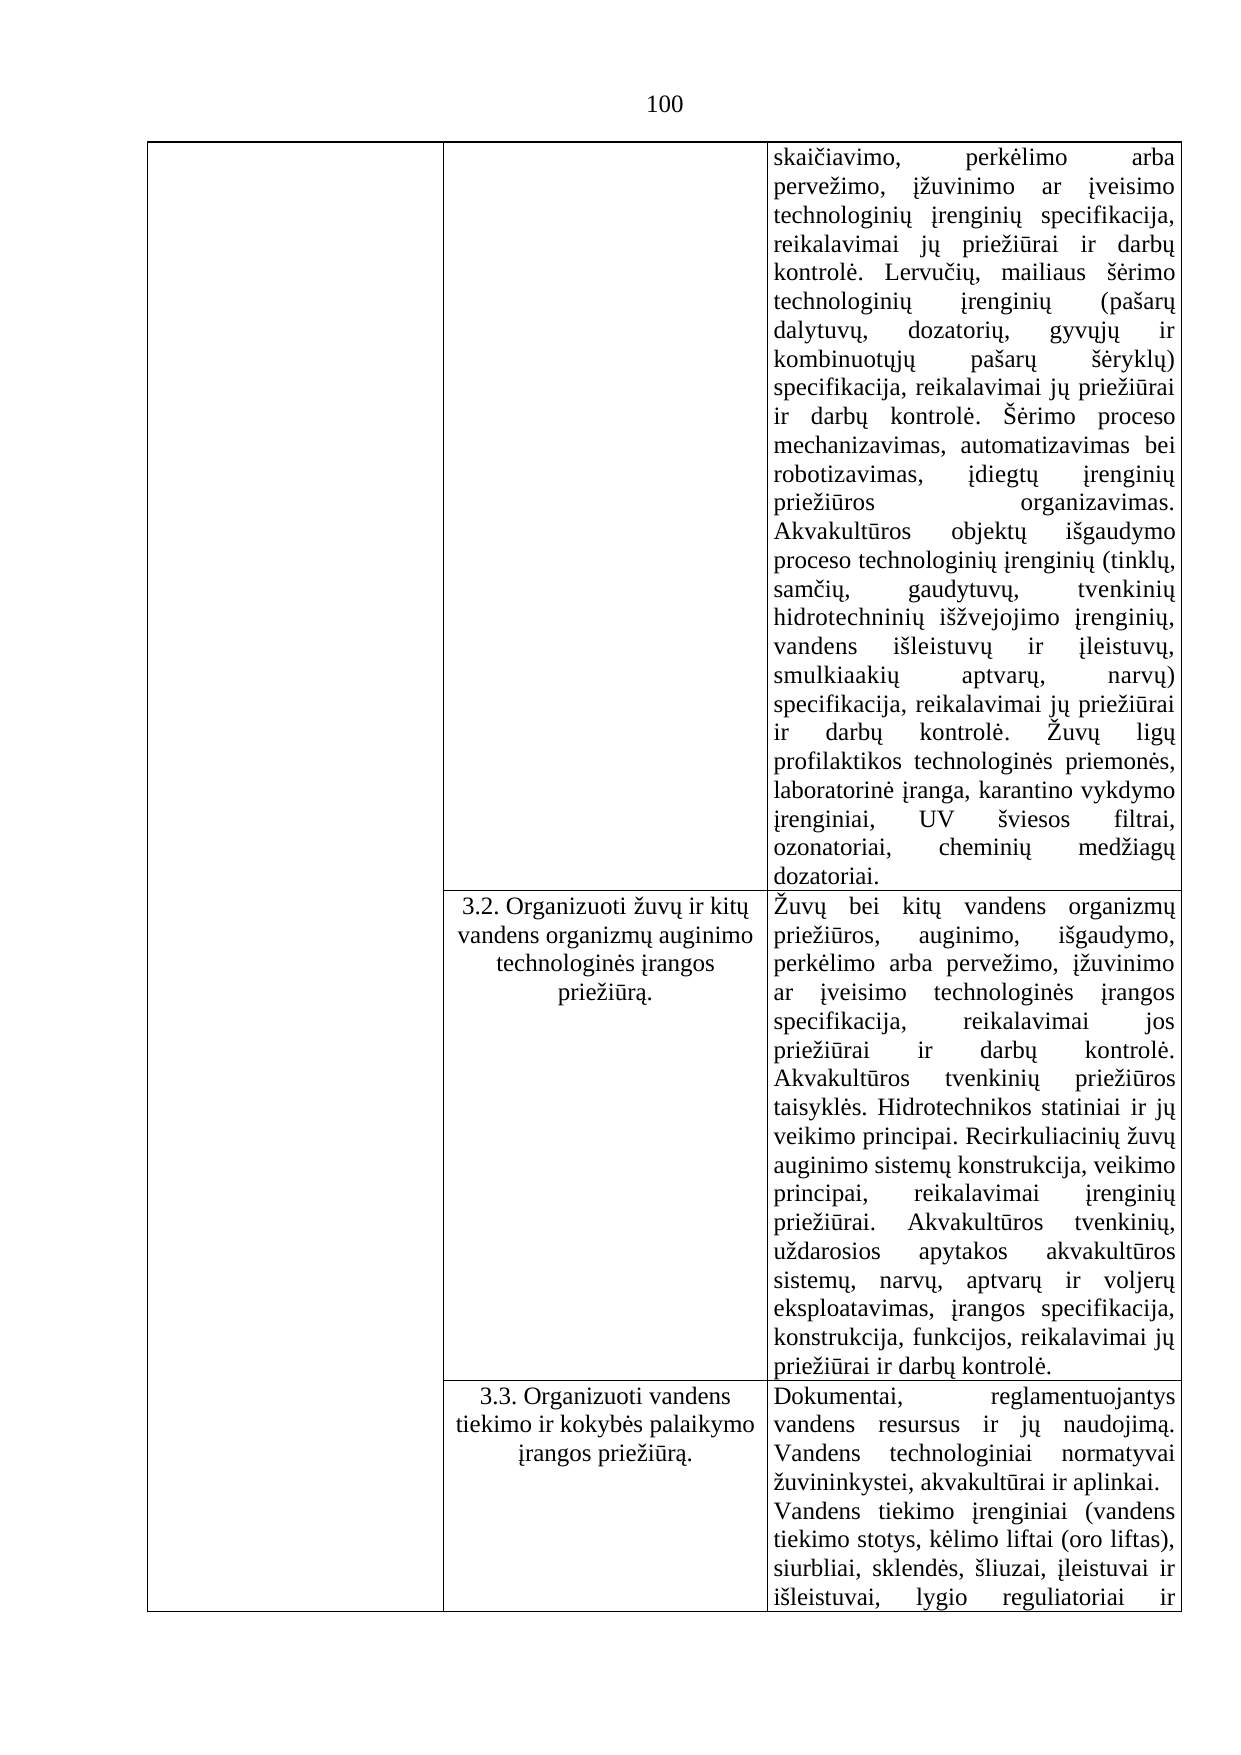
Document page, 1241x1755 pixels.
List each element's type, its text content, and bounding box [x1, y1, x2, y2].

table_cell 3.3. Organizuoti vandens tiekimo ir kokybės palaikymo įrangos priežiūrą. [444, 1381, 767, 1611]
table_cell Žuvų bei kitų vandens organizmų priežiūros, auginimo, išgaudymo, perkėlimo arba pervežimo, įžuvinimo ar įveisimo technologinės įrangos specifikacija, reikalavimai jos priežiūrai ir darbų kontrolė. Akvakultūros tvenkinių priežiūros taisyklės. Hidrotechnikos statiniai ir jų veikimo principai. Recirkuliacinių žuvų auginimo sistemų konstrukcija, veikimo principai, reikalavimai įrenginių priežiūrai. Akvakultūros tvenkinių, uždarosios apytakos akvakultūros sistemų, narvų, aptvarų ir voljerų eksploatavimas, įrangos specifikacija, konstrukcija, funkcijos, reikalavimai jų priežiūrai ir darbų kontrolė. [768, 891, 1181, 1380]
table_cell Dokumentai, reglamentuojantys vandens resursus ir jų naudojimą. Vandens technologiniai normatyvai žuvininkystei, akvakultūrai ir aplinkai. Vandens tiekimo įrenginiai (vandens tiekimo stotys, kėlimo liftai (oro liftas), siurbliai, sklendės, šliuzai, įleistuvai ir išleistuvai, lygio reguliatoriai ir [768, 1381, 1181, 1611]
table_cell [444, 143, 767, 890]
table_cell 3.2. Organizuoti žuvų ir kitų vandens organizmų auginimo technologinės įrangos priežiūrą. [444, 891, 767, 1380]
table_cell [148, 143, 443, 1611]
table_cell skaičiavimo, perkėlimo arba pervežimo, įžuvinimo ar įveisimo technologinių įrenginių specifikacija, reikalavimai jų priežiūrai ir darbų kontrolė. Lervučių, mailiaus šėrimo technologinių įrenginių (pašarų dalytuvų, dozatorių, gyvųjų ir kombinuotųjų pašarų šėryklų) specifikacija, reikalavimai jų priežiūrai ir darbų kontrolė. Šėrimo proceso mechanizavimas, automatizavimas bei robotizavimas, įdiegtų įrenginių priežiūros organizavimas. Akvakultūros objektų išgaudymo proceso technologinių įrenginių (tinklų, samčių, gaudytuvų, tvenkinių hidrotechninių išžvejojimo įrenginių, vandens išleistuvų ir įleistuvų, smulkiaakių aptvarų, narvų) specifikacija, reikalavimai jų priežiūrai ir darbų kontrolė. Žuvų ligų profilaktikos technologinės priemonės, laboratorinė įranga, karantino vykdymo įrenginiai, UV šviesos filtrai, ozonatoriai, cheminių medžiagų dozatoriai. [768, 143, 1181, 890]
